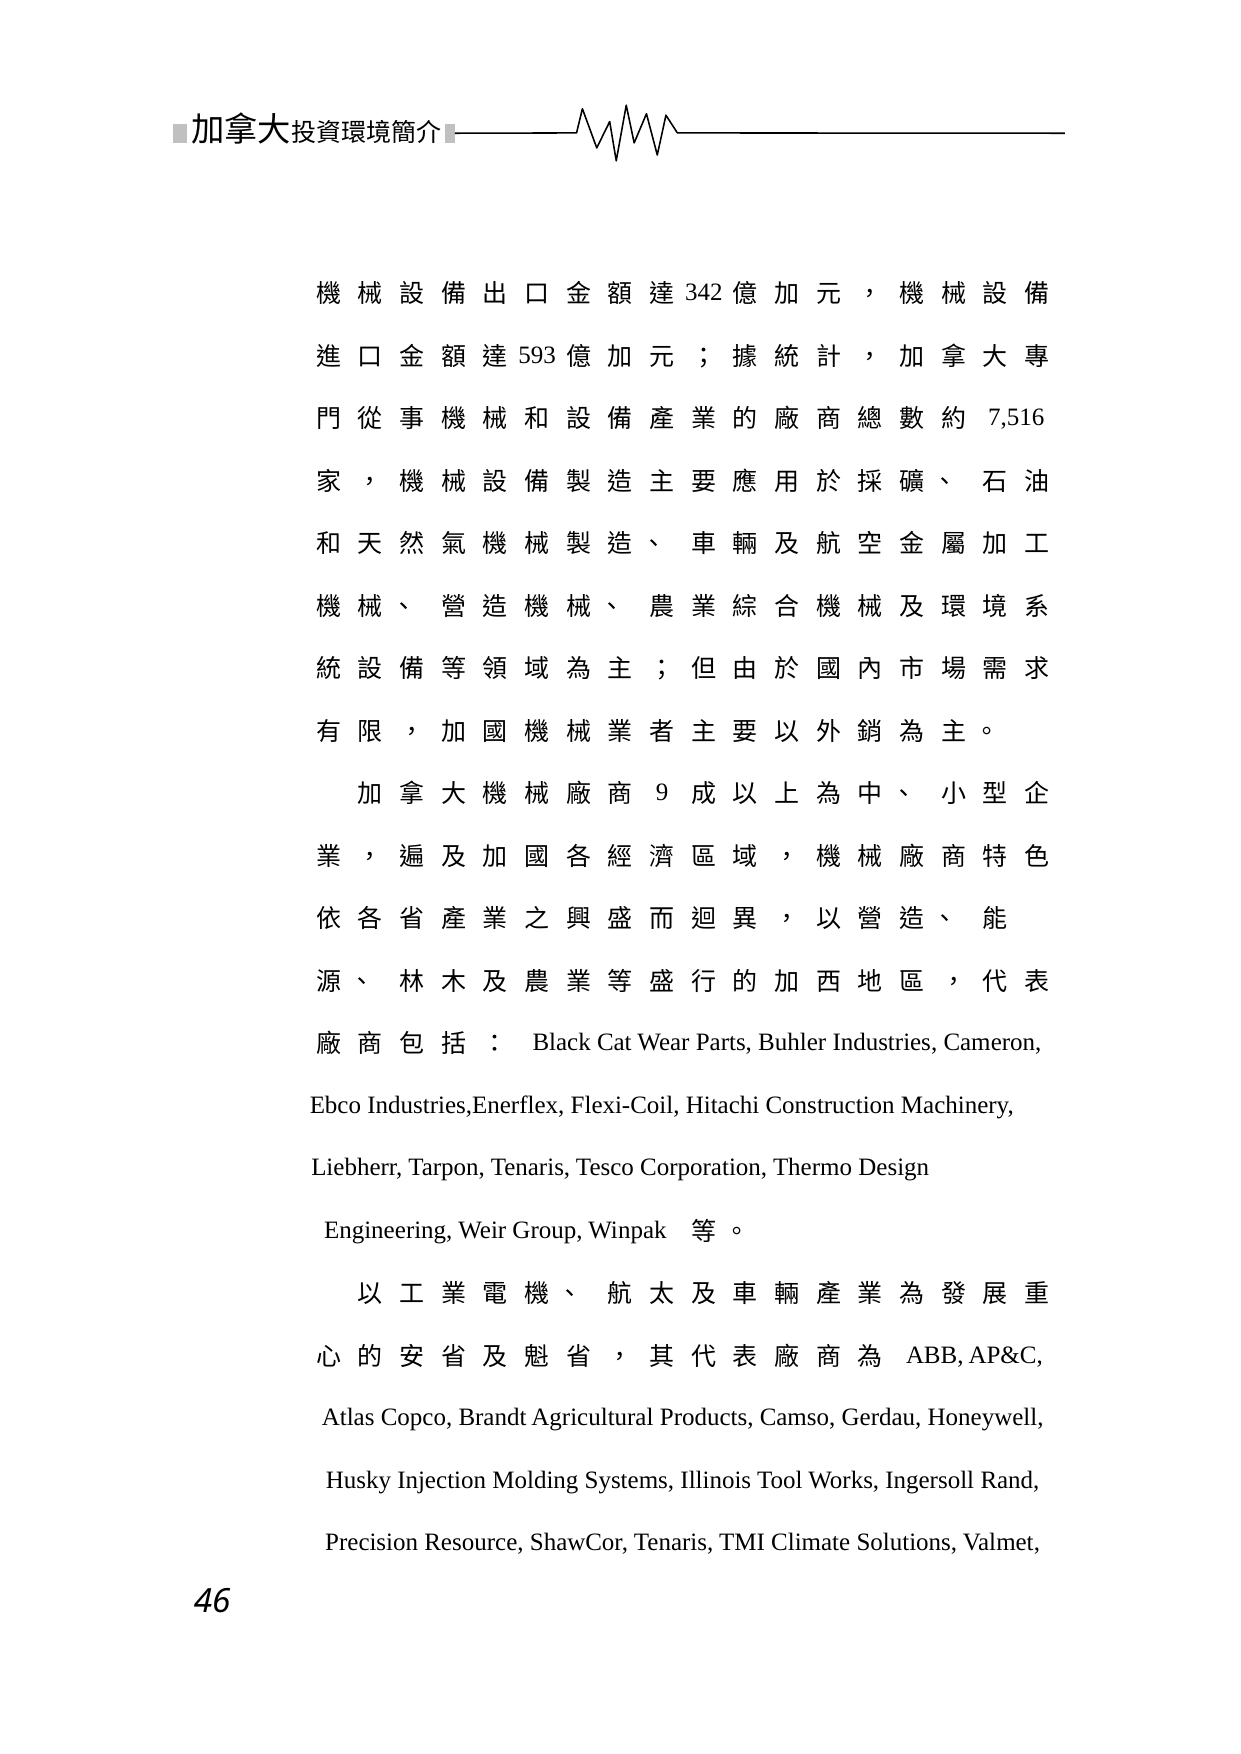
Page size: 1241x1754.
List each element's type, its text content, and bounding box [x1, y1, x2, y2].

text 以工業電機、航太及車輛產業為發展重心的安省及魁省，其代表廠商為ABB, AP&C, Atlas Copco, Brandt Agricultural Products, Camso, Gerdau, Honeywell, Husky Injection Molding Systems, Illinois Tool Works, Ingersoll Rand, Precision Resource, ShawCor, Tenaris, TMI Climate Solutions, Valmet, [281, 1250, 1058, 1563]
text 機械設備出口金額達342億加元，機械設備進口金額達593億加元；據統計，加拿大專門從事機械和設備產業的廠商總數約7,516家，機械設備製造主要應用於採礦、石油和天然氣機械製造、車輛及航空金屬加工機械、營造機械、農業綜合機械及環境系統設備等領域為主；但由於國內市場需求有限，加國機械業者主要以外銷為主。 [281, 250, 1058, 750]
text 加拿大機械廠商9成以上為中、小型企業，遍及加國各經濟區域，機械廠商特色依各省產業之興盛而迴異，以營造、能源、林木及農業等盛行的加西地區，代表廠商包括：Black Cat Wear Parts, Buhler Industries, Cameron, Ebco Industries,Enerflex, Flexi-Coil, Hitachi Construction Machinery, Liebherr, Tarpon, Tenaris, Tesco Corporation, Thermo Design Engineering, Weir Group, Winpak等。 [281, 750, 1058, 1250]
